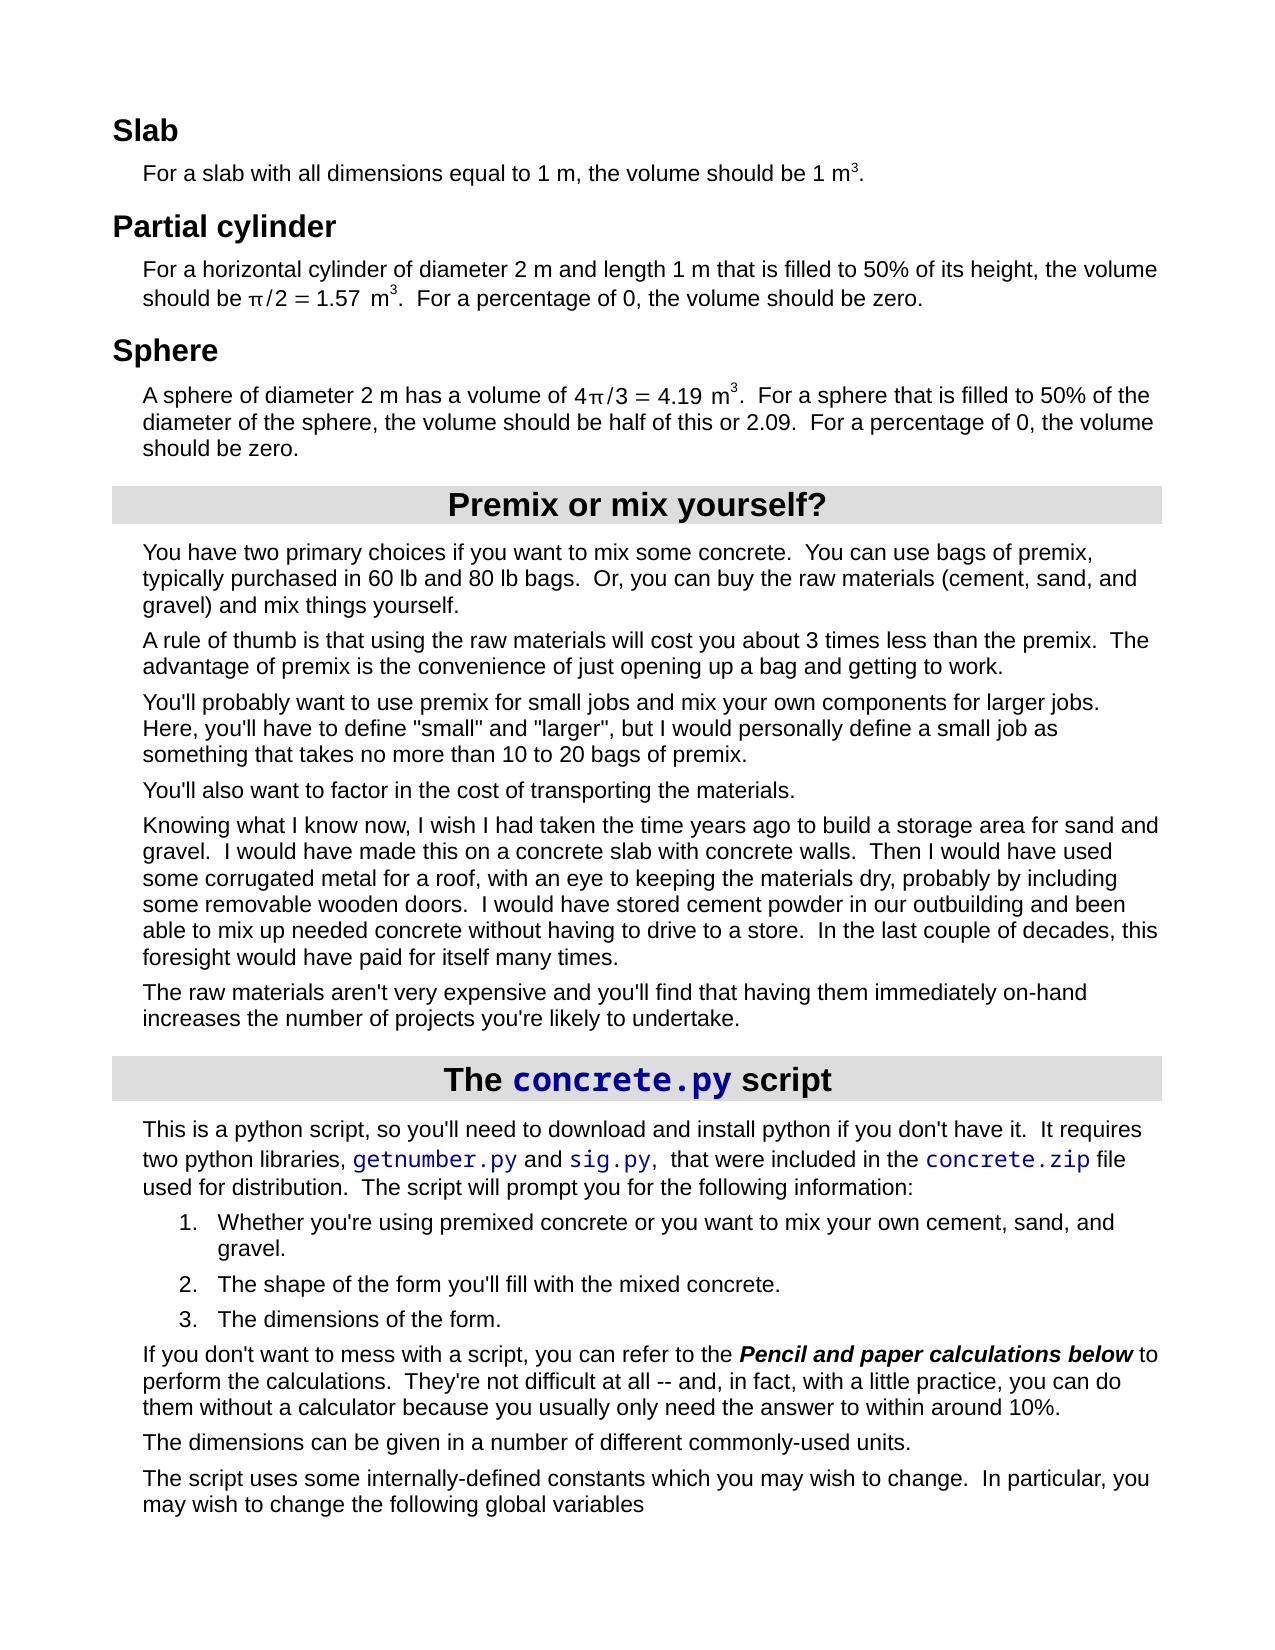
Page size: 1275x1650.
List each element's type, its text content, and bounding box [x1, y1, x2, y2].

text The raw materials aren't very expensive and you'll find that having them immediately on-hand increases the number of projects you're likely to undertake. [142, 979, 1162, 1032]
subtitle The concrete.py script [112, 1056, 1162, 1101]
text A sphere of diameter 2 m has a volume of . For a sphere that is filled to 50% of the diameter of the sphere, the volume should be half of this or 2.09. For a percentage of 0, the volume should be zero. [142, 380, 1162, 462]
text You'll probably want to use premix for small jobs and mix your own components for larger jobs. Here, you'll have to define "small" and "larger", but I would personally define a small job as something that takes no more than 10 to 20 bags of premix. [142, 689, 1162, 768]
text This is a python script, so you'll need to download and install python if you don't have it. It requires two python libraries, getnumber.py and sig.py, that were included in the concrete.zip file used for distribution. The script will prompt you for the following information: [142, 1116, 1162, 1200]
subtitle Sphere [112, 332, 1162, 368]
list Whether you're using premixed concrete or you want to mix your own cement, sand, and gravel. [172, 1209, 1162, 1262]
list The shape of the form you'll fill with the mixed concrete. [172, 1271, 1162, 1297]
text The script uses some internally-defined constants which you may wish to change. In particular, you may wish to change the following global variables [142, 1465, 1162, 1517]
text You have two primary choices if you want to mix some concrete. You can use bags of premix, typically purchased in 60 lb and 80 lb bags. Or, you can buy the raw materials (cement, sand, and gravel) and mix things yourself. [142, 539, 1162, 618]
text The dimensions can be given in a number of different commonly-used units. [142, 1429, 1162, 1456]
list The dimensions of the form. [172, 1306, 1162, 1332]
subtitle Slab [112, 112, 1162, 148]
text If you don't want to mess with a script, you can refer to the Pencil and paper calculations below to perform the calculations. They're not difficult at all -- and, in fact, with a little practice, you can do them without a calculator because you usually only need the answer to within around 10%. [142, 1341, 1162, 1420]
text A rule of thumb is that using the raw materials will cost you about 3 times less than the premix. The advantage of premix is the convenience of just opening up a bag and getting to work. [142, 627, 1162, 680]
text For a slab with all dimensions equal to 1 m, the volume should be 1 m3. [142, 160, 1162, 187]
text For a horizontal cylinder of diameter 2 m and length 1 m that is filled to 50% of its height, the volume should be . For a percentage of 0, the volume should be zero. [142, 256, 1162, 311]
text Knowing what I know now, I wish I had taken the time years ago to build a storage area for sand and gravel. I would have made this on a concrete slab with concrete walls. Then I would have used some corrugated metal for a roof, with an eye to keeping the materials dry, probably by including some removable wooden doors. I would have stored cement powder in our outbuilding and been able to mix up needed concrete without having to drive to a store. In the last couple of decades, this foresight would have paid for itself many times. [142, 812, 1162, 970]
subtitle Premix or mix yourself? [112, 486, 1162, 524]
subtitle Partial cylinder [112, 208, 1162, 244]
text You'll also want to factor in the cost of transporting the materials. [142, 777, 1162, 803]
